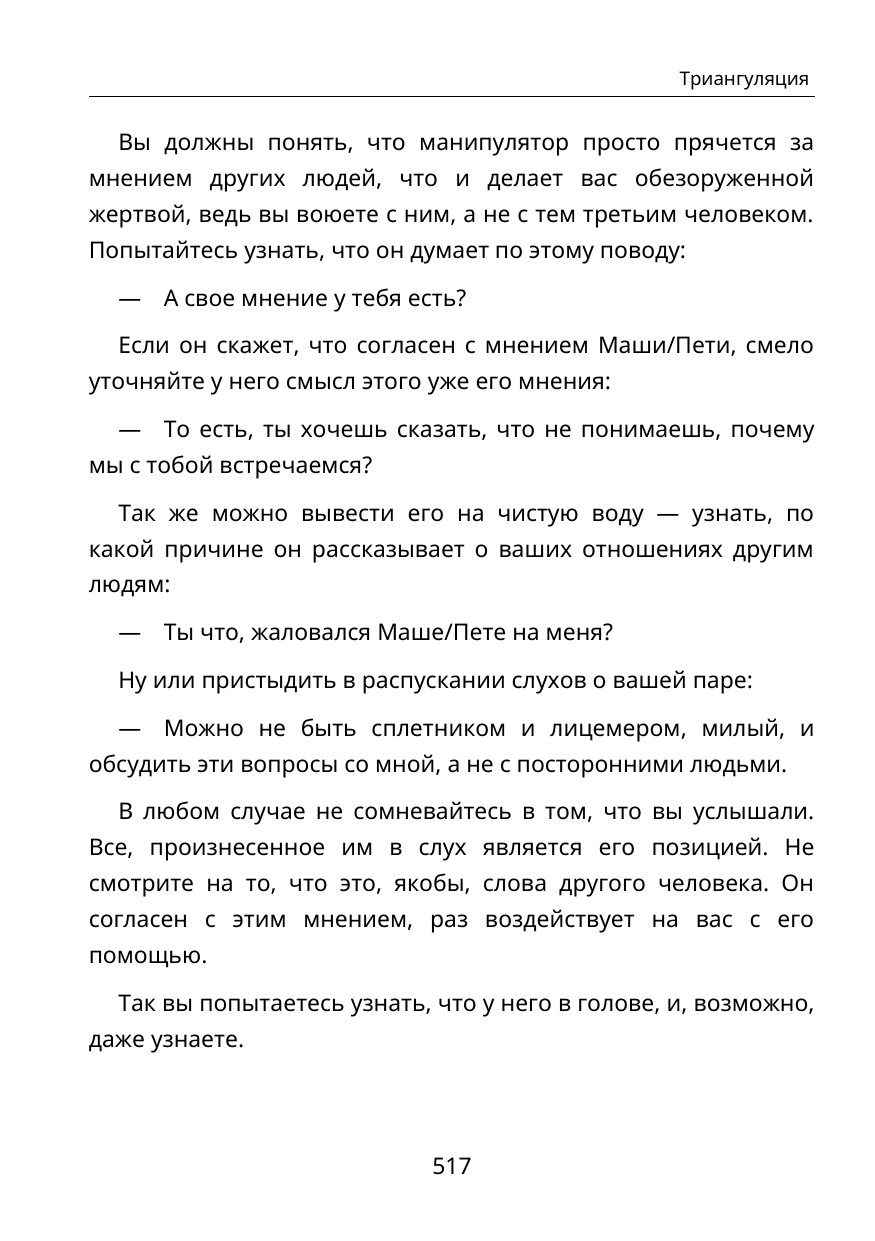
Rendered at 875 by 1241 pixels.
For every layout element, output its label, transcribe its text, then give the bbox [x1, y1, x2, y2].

text Ну или пристыдить в распускании слухов о вашей паре: [88, 664, 815, 695]
text В любом случае не сомневайтесь в том, что вы услышали. Все, произнесенное им в слух является его позицией. Не смотрите на то, что это, якобы, слова другого человека. Он согласен с этим мнением, раз воздействует на вас с его помощью. [88, 795, 815, 970]
text Так же можно вывести его на чистую воду — узнать, по какой причине он рассказывает о ваших отношениях другим людям: [88, 497, 815, 600]
text Если он скажет, что согласен с мнением Маши/Пети, смело уточняйте у него смысл этого уже его мнения: [88, 329, 815, 396]
list То есть, ты хочешь сказать, что не понимаешь, почему мы с тобой встречаемся? [88, 413, 815, 480]
list Ты что, жаловался Маше/Пете на меня? [88, 616, 815, 647]
list Можно не быть сплетником и лицемером, милый, и обсудить эти вопросы со мной, а не с посторонними людьми. [88, 712, 815, 779]
text Так вы попытаетесь узнать, что у него в голове, и, возможно, даже узнаете. [88, 987, 815, 1054]
text Вы должны понять, что манипулятор просто прячется за мнением других людей, что и делает вас обезоруженной жертвой, ведь вы воюете с ним, а не с тем третьим человеком. Попытайтесь узнать, что он думает по этому поводу: [88, 126, 815, 265]
list А свое мнение у тебя есть? [88, 282, 815, 313]
